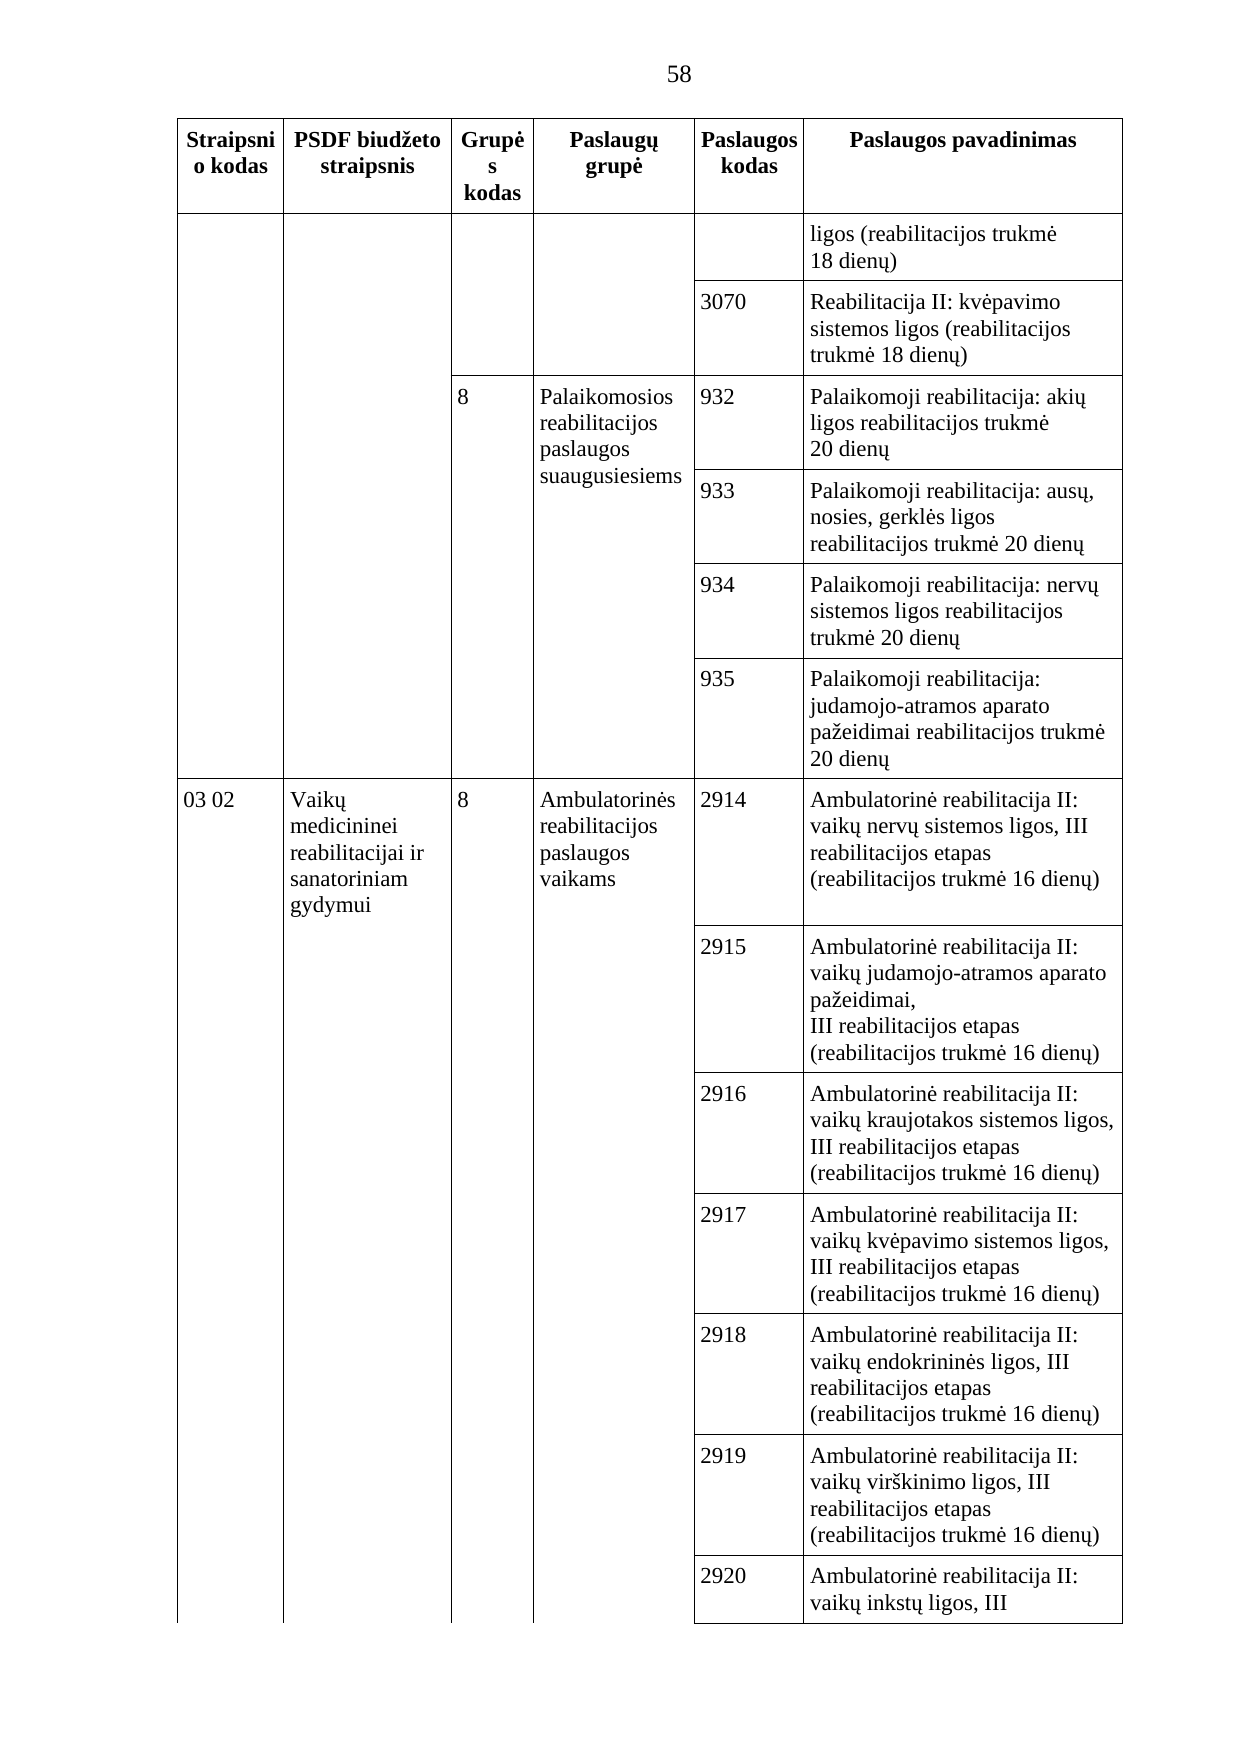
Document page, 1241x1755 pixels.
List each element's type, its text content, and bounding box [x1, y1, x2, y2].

table_header Grupės kodas [452, 119, 533, 212]
table_cell [534, 563, 694, 657]
table_header Paslaugų grupė [534, 119, 694, 212]
table_header Paslaugos pavadinimas [804, 119, 1122, 212]
table_cell Palaikomoji reabilitacija: ausų, nosies, gerklės ligos reabilitacijos trukmė 20 dienų [804, 470, 1122, 563]
table_cell 933 [695, 470, 803, 563]
table_cell 2914 [695, 779, 803, 925]
table_cell [178, 1434, 283, 1554]
table_cell Ambulatorinė reabilitacija II: vaikų nervų sistemos ligos, III reabilitacijos etapas (reabilitacijos trukmė 16 dienų) [804, 779, 1122, 925]
table_cell [534, 1434, 694, 1554]
table_cell [534, 280, 694, 374]
table_cell [695, 214, 803, 280]
table_cell Ambulatorinė reabilitacija II: vaikų inkstų ligos, III [804, 1556, 1122, 1622]
table_cell [284, 375, 451, 469]
table_header Paslaugos kodas [695, 119, 803, 212]
table_cell [452, 1313, 533, 1434]
table_cell [284, 1072, 451, 1193]
table_cell [284, 214, 451, 280]
table_cell [284, 925, 451, 1072]
table_cell 2917 [695, 1194, 803, 1313]
table_cell Ambulatorinė reabilitacija II: vaikų kvėpavimo sistemos ligos, III reabilitacijos etapas (reabilitacijos trukmė 16 dienų) [804, 1194, 1122, 1313]
table_cell 8 [452, 376, 533, 469]
table_cell Ambulatorinės reabilitacijos paslaugos vaikams [534, 779, 694, 925]
table_cell [178, 1555, 283, 1622]
table_cell 2918 [695, 1314, 803, 1434]
table_cell [534, 925, 694, 1072]
table_cell Ambulatorinė reabilitacija II: vaikų judamojo-atramos aparato pažeidimai, III reabilitacijos etapas (reabilitacijos trukmė 16 dienų) [804, 926, 1122, 1072]
table_cell Reabilitacija II: kvėpavimo sistemos ligos (reabilitacijos trukmė 18 dienų) [804, 281, 1122, 374]
table_cell [178, 280, 283, 374]
table_cell [178, 1072, 283, 1193]
table_cell Palaikomosios reabilitacijos paslaugos suaugusiesiems [534, 376, 694, 563]
table_header PSDF biudžeto straipsnis [284, 119, 451, 212]
table_cell [178, 925, 283, 1072]
table_cell 2916 [695, 1073, 803, 1193]
table_cell [178, 469, 283, 563]
table_cell Vaikų medicininei reabilitacijai ir sanatoriniam gydymui [284, 779, 451, 925]
table_cell [284, 658, 451, 778]
table_cell [452, 1193, 533, 1313]
table_cell [284, 280, 451, 374]
table_cell 934 [695, 564, 803, 657]
table_cell [534, 1313, 694, 1434]
table_cell [178, 214, 283, 280]
table_cell [452, 925, 533, 1072]
table_cell 3070 [695, 281, 803, 374]
table_cell [452, 214, 533, 280]
table_cell [284, 1313, 451, 1434]
table_cell 932 [695, 376, 803, 469]
table_cell [452, 1072, 533, 1193]
table_cell 2919 [695, 1435, 803, 1554]
table_cell Ambulatorinė reabilitacija II: vaikų virškinimo ligos, III reabilitacijos etapas (reabilitacijos trukmė 16 dienų) [804, 1435, 1122, 1554]
table_cell [452, 563, 533, 657]
table_cell [178, 563, 283, 657]
table_cell [284, 1555, 451, 1622]
table_cell [284, 1193, 451, 1313]
table_cell [534, 1193, 694, 1313]
table_cell [284, 469, 451, 563]
table_cell 03 02 [178, 779, 283, 925]
table_cell 2920 [695, 1556, 803, 1622]
table_cell Palaikomoji reabilitacija: nervų sistemos ligos reabilitacijos trukmė 20 dienų [804, 564, 1122, 657]
table_cell Ambulatorinė reabilitacija II: vaikų endokrininės ligos, III reabilitacijos etapas (reabilitacijos trukmė 16 dienų) [804, 1314, 1122, 1434]
table_cell Palaikomoji reabilitacija: judamojo-atramos aparato pažeidimai reabilitacijos trukmė 20 dienų [804, 659, 1122, 778]
table_cell [534, 1072, 694, 1193]
table_cell [178, 375, 283, 469]
table_cell 2915 [695, 926, 803, 1072]
table_cell [452, 1555, 533, 1622]
table_cell [534, 658, 694, 778]
table_cell [178, 1313, 283, 1434]
table_cell 8 [452, 779, 533, 925]
table_cell ligos (reabilitacijos trukmė 18 dienų) [804, 214, 1122, 280]
table_cell [534, 214, 694, 280]
table_cell [452, 658, 533, 778]
table_cell [178, 658, 283, 778]
table_cell [284, 563, 451, 657]
table_cell 935 [695, 659, 803, 778]
table_cell [178, 1193, 283, 1313]
table_cell [452, 1434, 533, 1554]
table_cell [534, 1555, 694, 1622]
table_cell [452, 280, 533, 374]
table_cell [284, 1434, 451, 1554]
table_cell Palaikomoji reabilitacija: akių ligos reabilitacijos trukmė 20 dienų [804, 376, 1122, 469]
table_cell Ambulatorinė reabilitacija II: vaikų kraujotakos sistemos ligos, III reabilitacijos etapas (reabilitacijos trukmė 16 dienų) [804, 1073, 1122, 1193]
table_cell [452, 469, 533, 563]
table_header Straipsnio kodas [178, 119, 283, 212]
